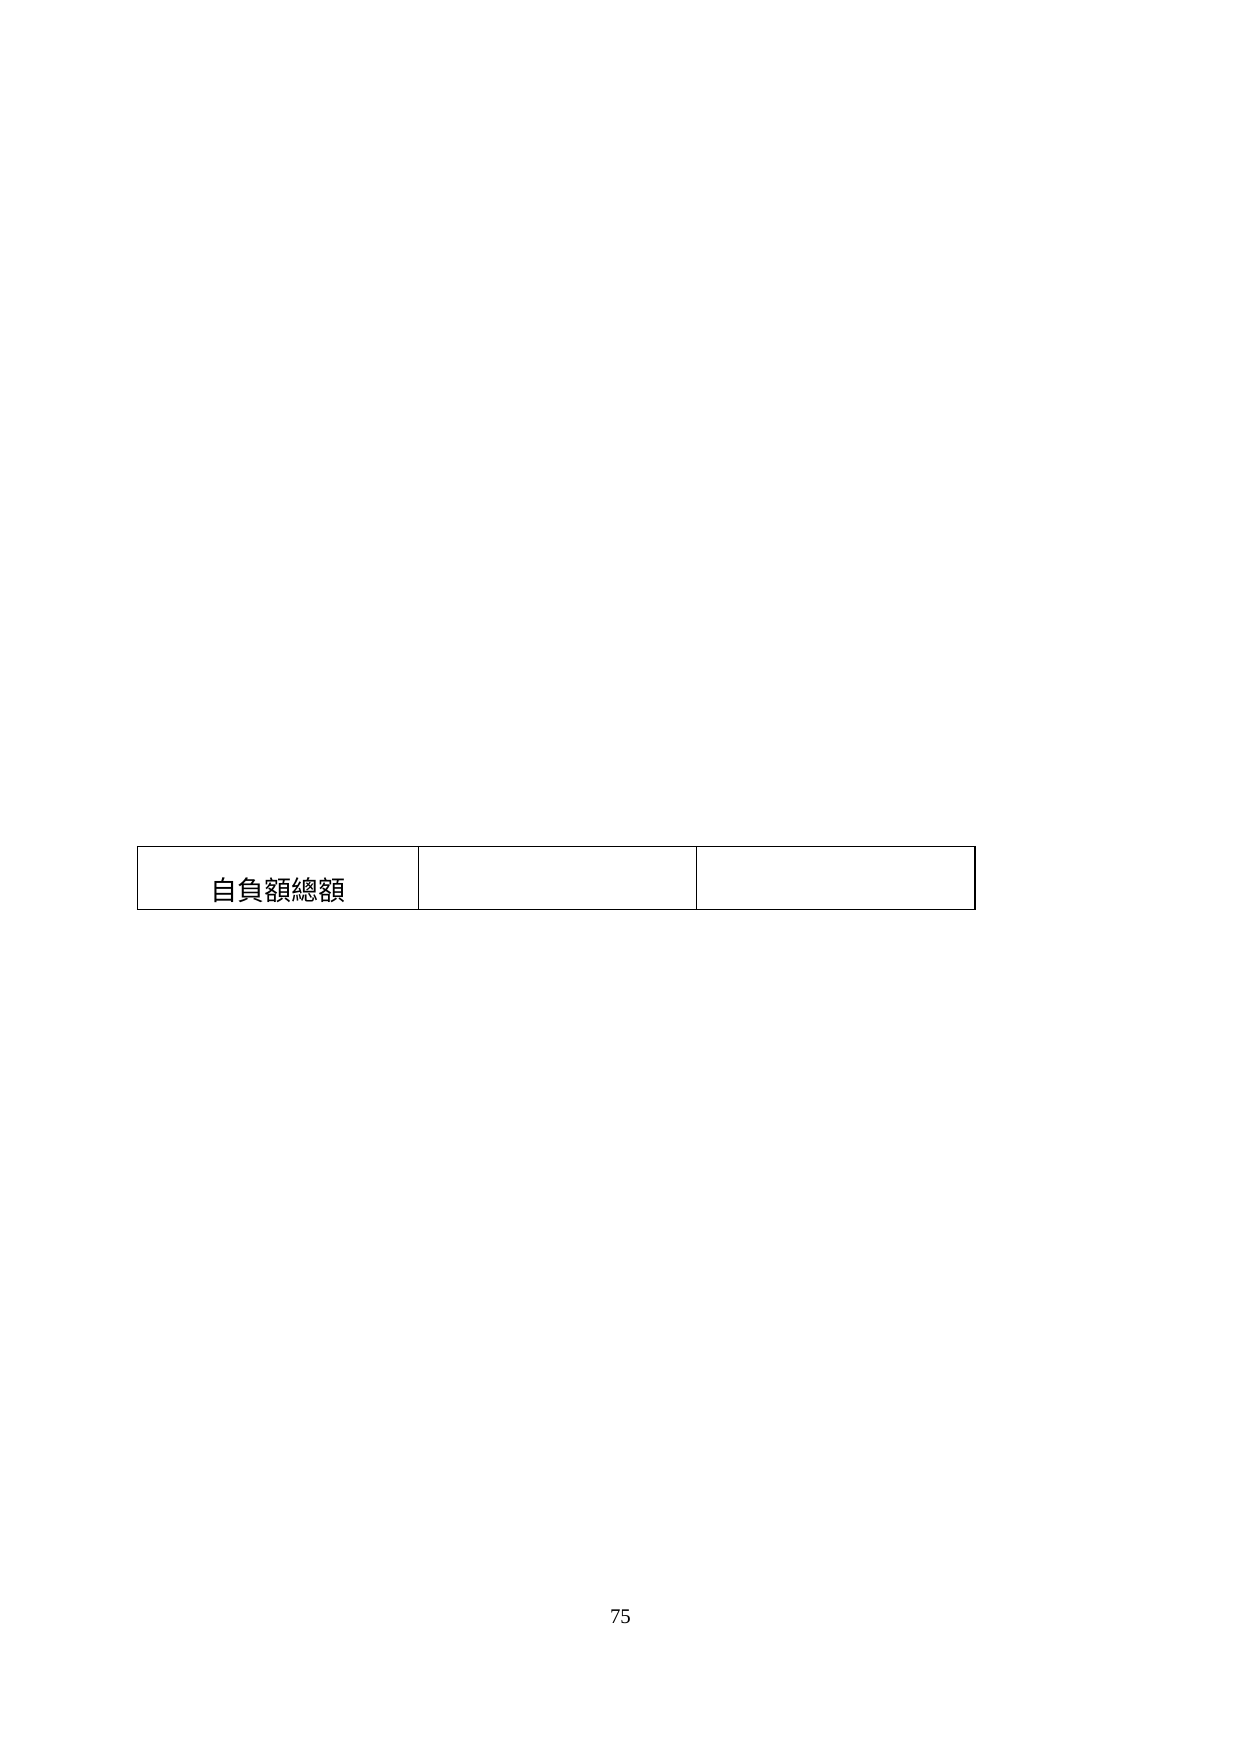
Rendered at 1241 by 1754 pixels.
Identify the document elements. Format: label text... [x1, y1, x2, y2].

table_cell 自負額總額 [138, 847, 418, 909]
table_cell [697, 847, 974, 909]
table_cell [419, 847, 696, 909]
